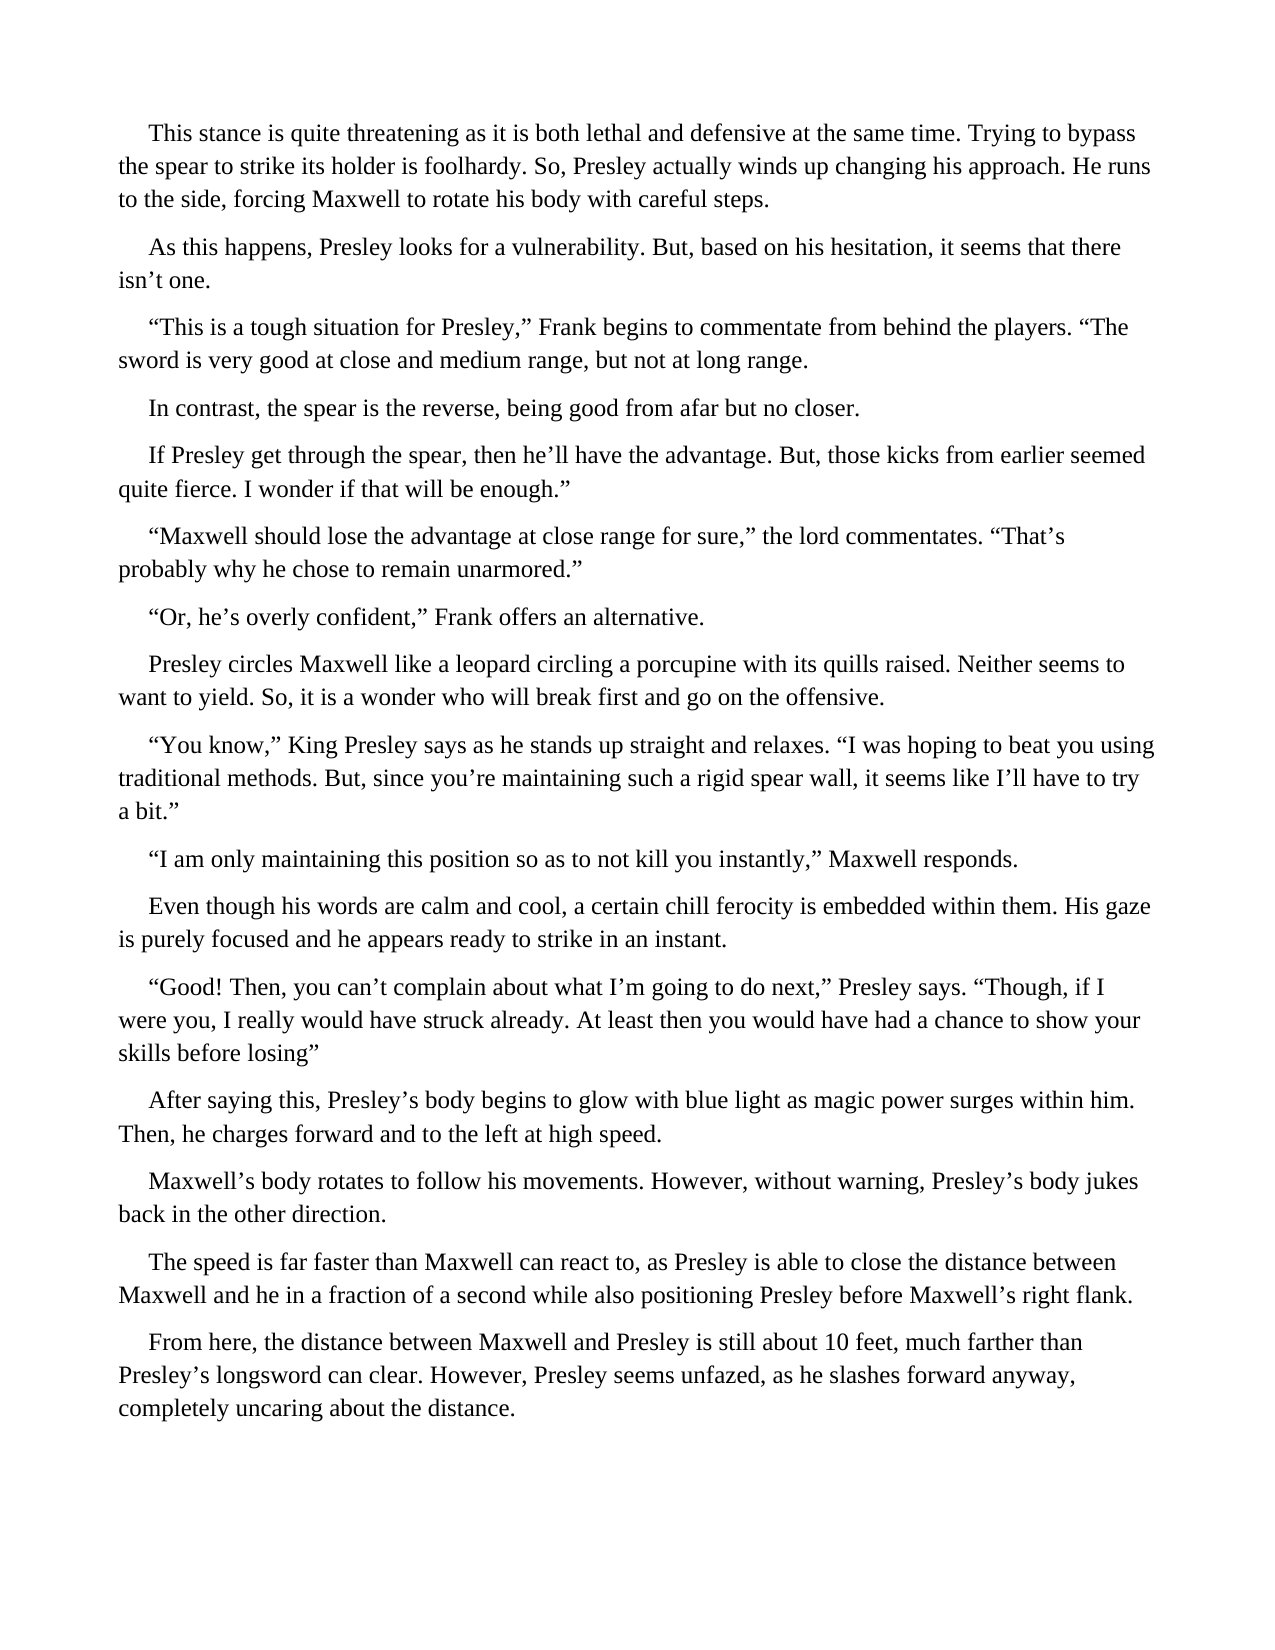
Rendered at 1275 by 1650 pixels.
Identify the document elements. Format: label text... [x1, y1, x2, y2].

text “I am only maintaining this position so as to not kill you instantly,” Maxwell responds. [118, 844, 1157, 872]
text Maxwell’s body rotates to follow his movements. However, without warning, Presley’s body jukes back in the other direction. [118, 1166, 1157, 1228]
text From here, the distance between Maxwell and Presley is still about 10 feet, much farther than Presley’s longsword can clear. However, Presley seems unfazed, as he slashes forward anyway, completely uncaring about the distance. [118, 1327, 1157, 1422]
text Presley circles Maxwell like a leopard circling a porcupine with its quills raised. Neither seems to want to yield. So, it is a wonder who will break first and go on the offensive. [118, 649, 1157, 711]
text “Maxwell should lose the advantage at close range for sure,” the lord commentates. “That’s probably why he chose to remain unarmored.” [118, 521, 1157, 583]
text As this happens, Presley looks for a vulnerability. But, based on his hesitation, it seems that there isn’t one. [118, 232, 1157, 293]
text “Good! Then, you can’t complain about what I’m going to do next,” Presley says. “Though, if I were you, I really would have struck already. At least then you would have had a chance to show your skills before losing” [118, 972, 1157, 1067]
text Even though his words are calm and cool, a certain chill ferocity is embedded within them. His gaze is purely focused and he appears ready to strike in an instant. [118, 891, 1157, 953]
text “You know,” King Presley says as he stands up straight and relaxes. “I was hoping to beat you using traditional methods. But, since you’re maintaining such a rigid spear wall, it seems like I’ll have to try a bit.” [118, 730, 1157, 825]
text “This is a tough situation for Presley,” Frank begins to commentate from behind the players. “The sword is very good at close and medium range, but not at long range. [118, 312, 1157, 374]
text The speed is far faster than Maxwell can react to, as Presley is able to close the distance between Maxwell and he in a fraction of a second while also positioning Presley before Maxwell’s right flank. [118, 1247, 1157, 1309]
text “Or, he’s overly confident,” Frank offers an alternative. [118, 602, 1157, 631]
text After saying this, Presley’s body begins to glow with blue light as magic power surges within him. Then, he charges forward and to the left at high speed. [118, 1086, 1157, 1147]
text In contrast, the spear is the reverse, being good from afar but no closer. [118, 393, 1157, 422]
text If Presley get through the spear, then he’ll have the advantage. But, those kicks from earlier seemed quite fierce. I wonder if that will be enough.” [118, 441, 1157, 502]
text This stance is quite threatening as it is both lethal and defensive at the same time. Trying to bypass the spear to strike its holder is foolhardy. So, Presley actually winds up changing his approach. He runs to the side, forcing Maxwell to rotate his body with careful steps. [118, 118, 1157, 213]
